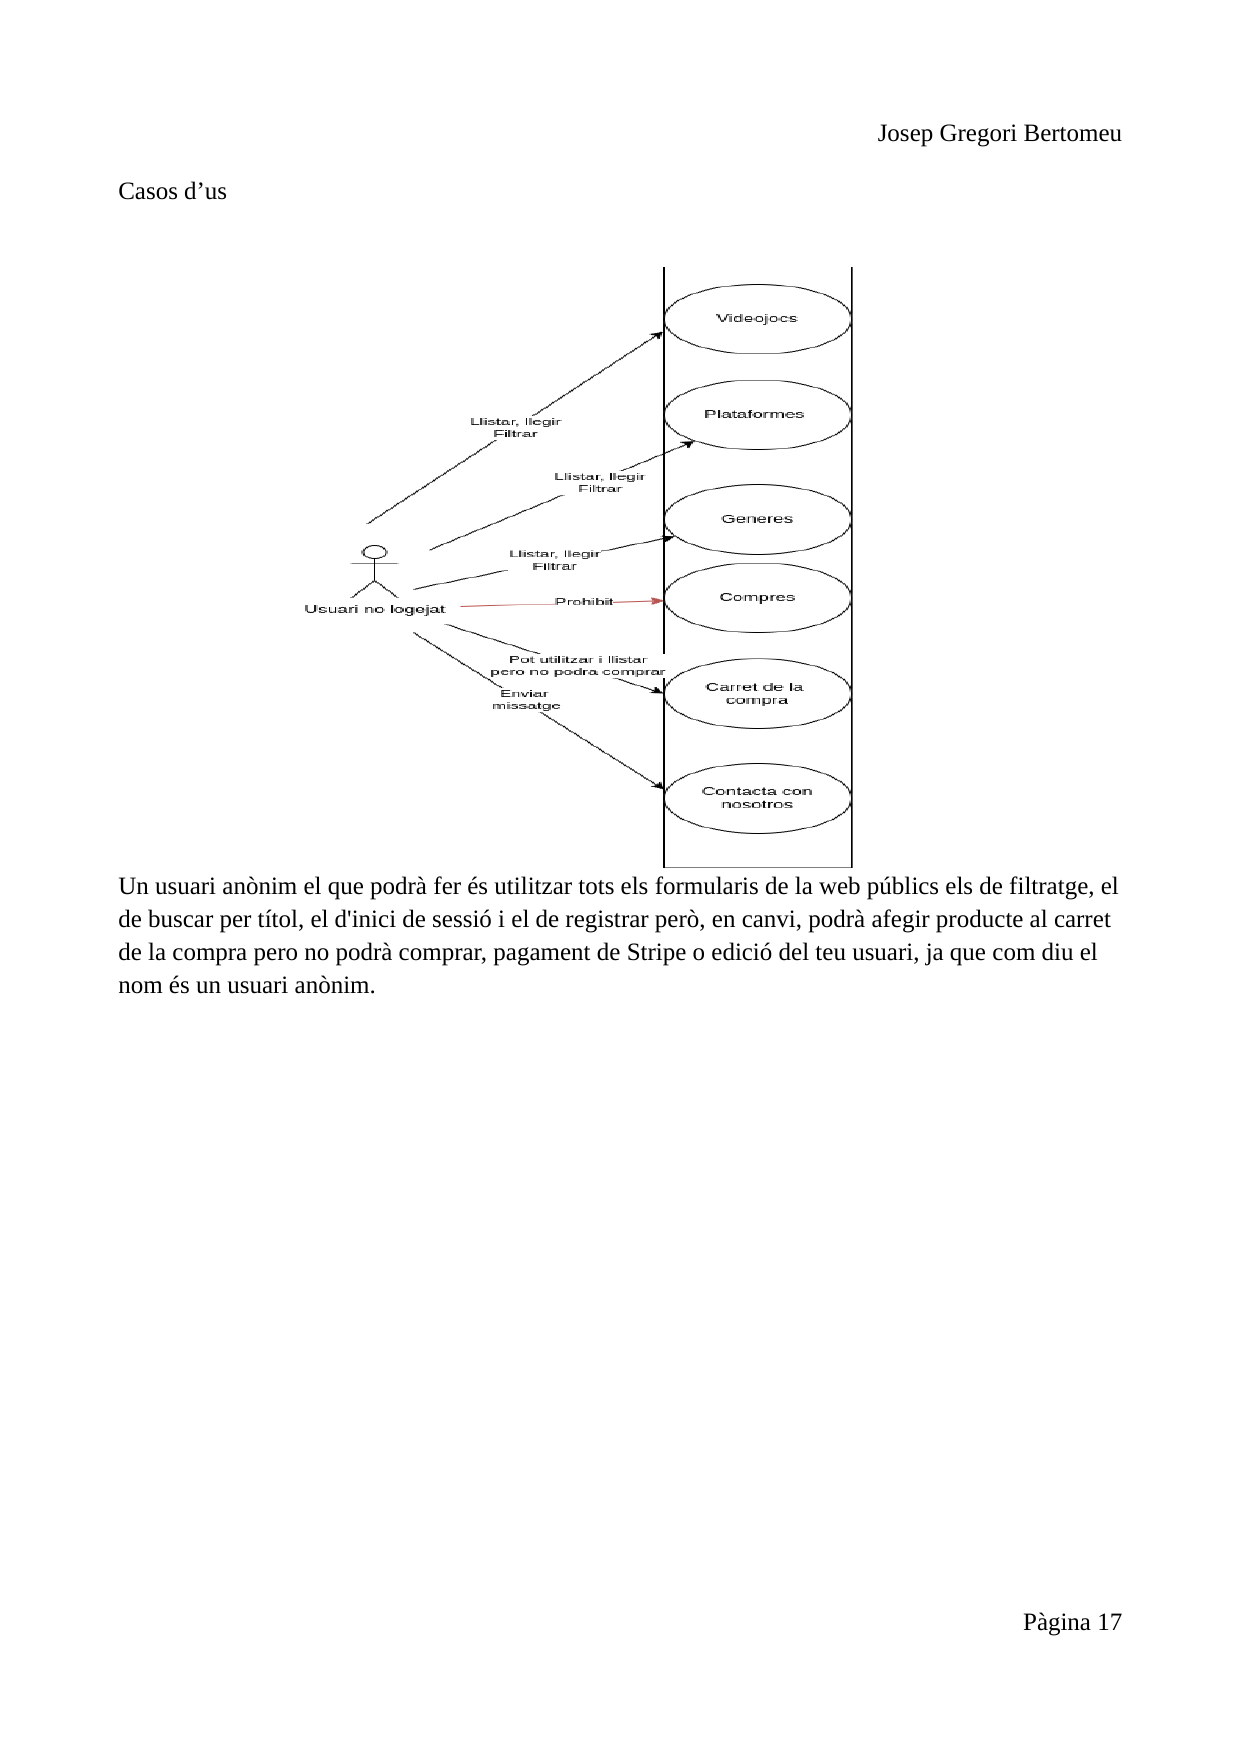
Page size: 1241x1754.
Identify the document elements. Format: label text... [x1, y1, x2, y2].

text Un usuari anònim el que podrà fer és utilitzar tots els formularis de la web públics els de filtratge, el de buscar per títol, el d'inici de sessió i el de registrar però, en canvi, podrà afegir producte al carret de la compra pero no podrà comprar, pagament de Stripe o edició del teu usuari, ja que com diu el nom és un usuari anònim. [118, 868, 1122, 999]
text Casos d’us [118, 176, 1122, 205]
picture [304, 267, 853, 868]
